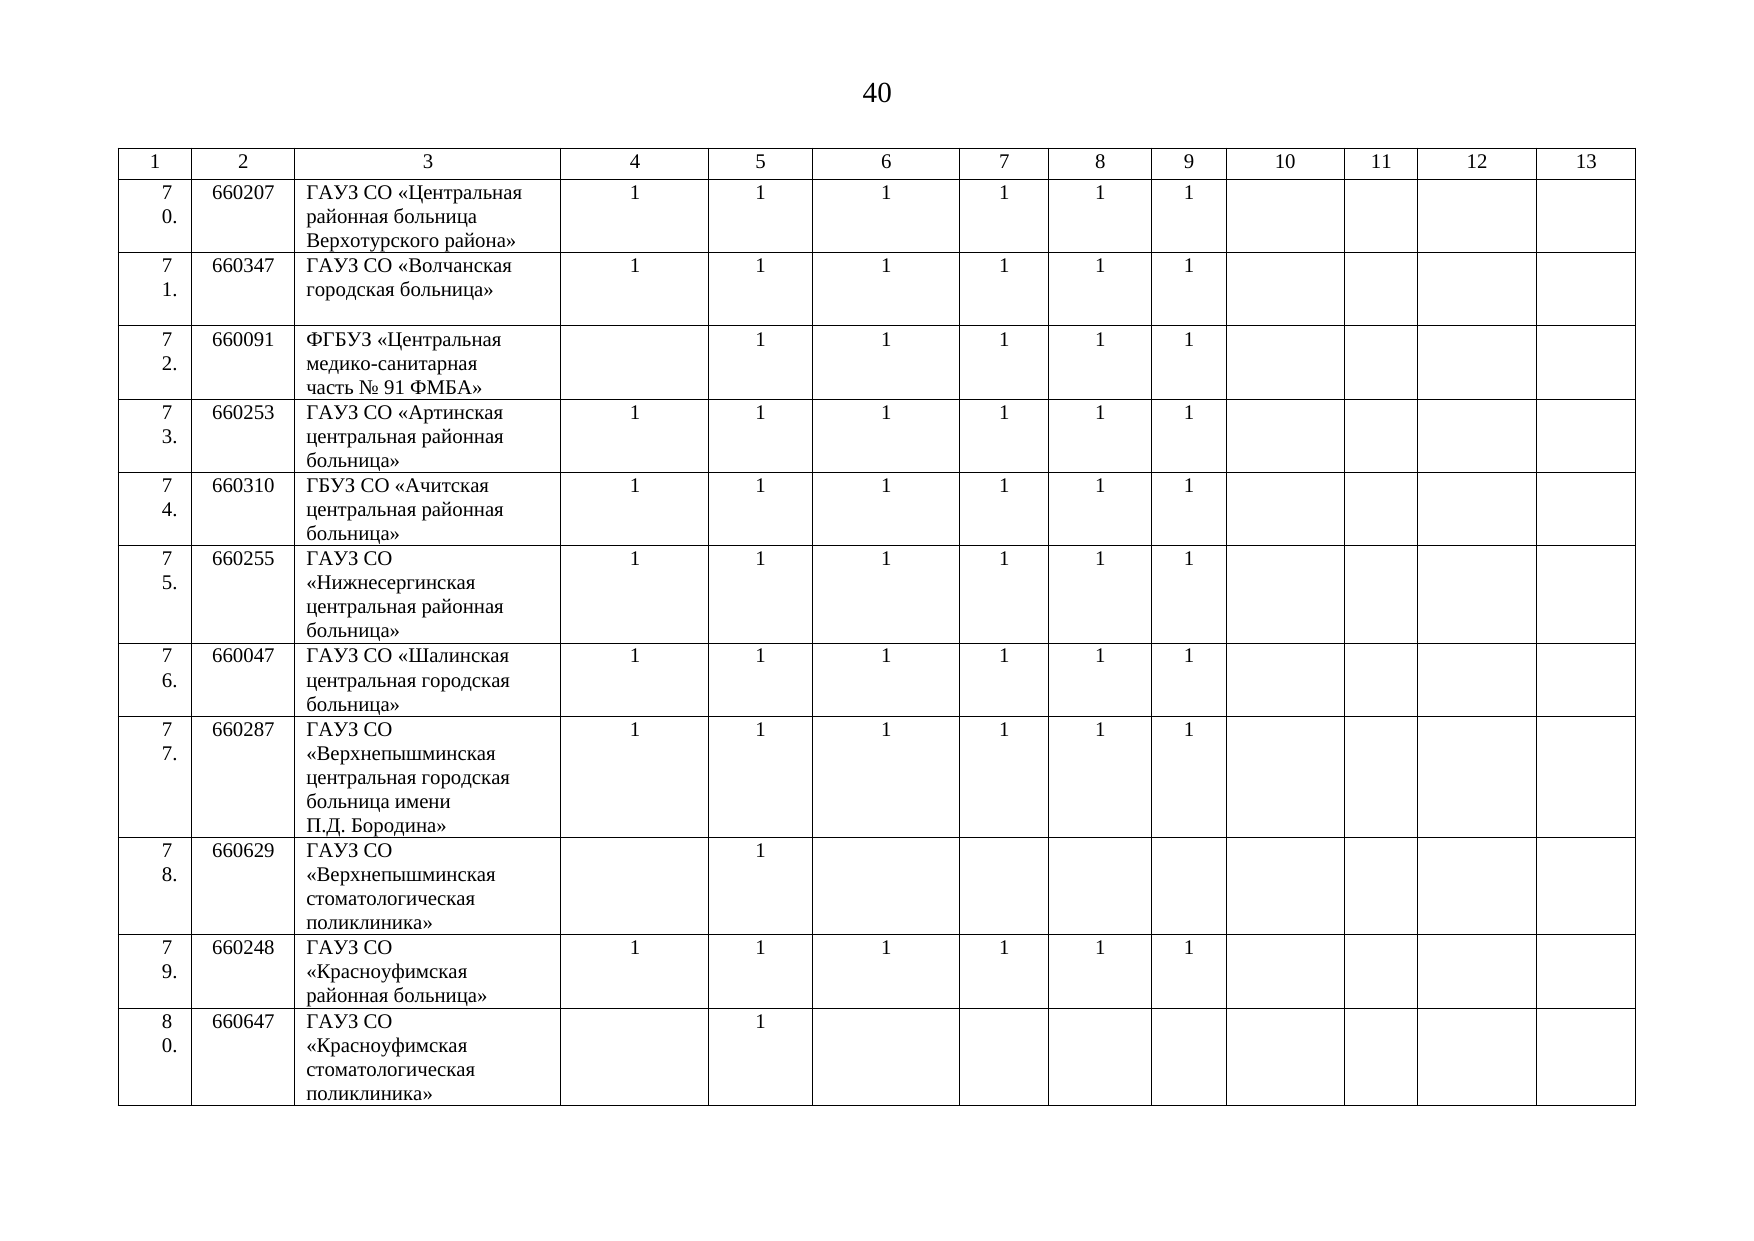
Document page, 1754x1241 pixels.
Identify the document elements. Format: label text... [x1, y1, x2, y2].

table_cell [1418, 400, 1536, 472]
table_cell 660629 [192, 838, 294, 934]
table_cell 1 [1152, 400, 1226, 472]
table_cell [1418, 935, 1536, 1007]
table_cell [1227, 717, 1344, 837]
table_cell 1 [1152, 473, 1226, 545]
table_cell 1 [561, 935, 708, 1007]
table_cell 1 [561, 253, 708, 325]
table_cell 660248 [192, 935, 294, 1007]
table_cell ГАУЗ СО «Красноуфимская стоматологическая поликлиника» [295, 1009, 560, 1105]
table_cell 660207 [192, 180, 294, 252]
table_cell 1 [1152, 546, 1226, 642]
table_cell ГАУЗ СО «Шалинская центральная городская больница» [295, 644, 560, 716]
table_cell 1 [1152, 644, 1226, 716]
table_cell 1 [960, 473, 1048, 545]
table_cell [119, 400, 191, 472]
table_cell ГАУЗ СО «Верхнепышминская стоматологическая поликлиника» [295, 838, 560, 934]
table_cell 1 [709, 180, 812, 252]
table_cell 1 [813, 400, 959, 472]
table_cell [1418, 180, 1536, 252]
table_cell 1 [813, 253, 959, 325]
table_cell 1 [813, 180, 959, 252]
table_cell [1345, 838, 1417, 934]
table_cell 1 [960, 180, 1048, 252]
table_cell 1 [1152, 935, 1226, 1007]
table_cell [1227, 180, 1344, 252]
table_cell 1 [1152, 180, 1226, 252]
table_cell [119, 546, 191, 642]
table_cell 1 [960, 935, 1048, 1007]
table_cell [1537, 400, 1635, 472]
table_cell [1537, 644, 1635, 716]
table_cell 1 [960, 326, 1048, 399]
table_cell [1537, 935, 1635, 1007]
table_cell 1 [1049, 180, 1151, 252]
table_header 11 [1345, 149, 1417, 179]
table_cell [1345, 644, 1417, 716]
table_cell [960, 1009, 1048, 1105]
table_cell 1 [1049, 935, 1151, 1007]
table_cell 1 [561, 473, 708, 545]
table_header 5 [709, 149, 812, 179]
table_cell [1345, 717, 1417, 837]
table_cell 660310 [192, 473, 294, 545]
table_cell 1 [561, 400, 708, 472]
table_cell 1 [1152, 717, 1226, 837]
table_cell 1 [1152, 326, 1226, 399]
table_cell 1 [1049, 326, 1151, 399]
table_cell [119, 1009, 191, 1105]
table_cell 1 [709, 717, 812, 837]
table_cell [1227, 644, 1344, 716]
table_header 13 [1537, 149, 1635, 179]
table_cell [119, 180, 191, 252]
table_cell [119, 473, 191, 545]
table_cell 1 [960, 546, 1048, 642]
table_header 10 [1227, 149, 1344, 179]
table_cell 1 [561, 717, 708, 837]
table_cell [1537, 253, 1635, 325]
table_cell ГАУЗ СО «Верхнепышминская центральная городская больница имени П.Д. Бородина» [295, 717, 560, 837]
table_cell 660253 [192, 400, 294, 472]
table_cell [1418, 546, 1536, 642]
table_cell 1 [709, 253, 812, 325]
table_cell 660347 [192, 253, 294, 325]
table_cell [1345, 253, 1417, 325]
table_cell 1 [960, 253, 1048, 325]
table_cell 1 [709, 473, 812, 545]
table_cell 1 [1049, 644, 1151, 716]
table_cell 1 [709, 935, 812, 1007]
table_header 12 [1418, 149, 1536, 179]
table_cell 1 [561, 180, 708, 252]
table_cell [1537, 546, 1635, 642]
table_cell [561, 838, 708, 934]
table_cell [1345, 473, 1417, 545]
table_cell [1537, 838, 1635, 934]
table_cell [1537, 717, 1635, 837]
table_header 7 [960, 149, 1048, 179]
table_cell [1537, 326, 1635, 399]
table_cell 1 [1049, 546, 1151, 642]
table_cell ФГБУЗ «Центральная медико-санитарная часть № 91 ФМБА» [295, 326, 560, 399]
table_cell 1 [709, 546, 812, 642]
table_cell [1345, 180, 1417, 252]
table_cell [1418, 326, 1536, 399]
table_cell 1 [709, 400, 812, 472]
table_header 6 [813, 149, 959, 179]
table_header 4 [561, 149, 708, 179]
table_header 9 [1152, 149, 1226, 179]
table_cell [561, 326, 708, 399]
table_cell ГАУЗ СО «Нижнесергинская центральная районная больница» [295, 546, 560, 642]
table_header 3 [295, 149, 560, 179]
table_cell [960, 838, 1048, 934]
table_cell [1418, 1009, 1536, 1105]
table_cell [1537, 473, 1635, 545]
table_cell [1345, 935, 1417, 1007]
table_cell 1 [709, 1009, 812, 1105]
table_cell 1 [561, 546, 708, 642]
table_cell [119, 644, 191, 716]
table_cell 1 [1049, 253, 1151, 325]
table_cell [1227, 253, 1344, 325]
table_cell [1345, 1009, 1417, 1105]
table_cell 1 [1049, 473, 1151, 545]
table_cell ГАУЗ СО «Артинская центральная районная больница» [295, 400, 560, 472]
table_cell 1 [813, 717, 959, 837]
table_cell 1 [960, 644, 1048, 716]
table_cell ГАУЗ СО «Центральная районная больница Верхотурского района» [295, 180, 560, 252]
table_cell [1227, 546, 1344, 642]
table_cell 660647 [192, 1009, 294, 1105]
table_cell 660255 [192, 546, 294, 642]
table_cell ГБУЗ СО «Ачитская центральная районная больница» [295, 473, 560, 545]
table_cell [1227, 473, 1344, 545]
table_cell 1 [813, 326, 959, 399]
table_cell 1 [813, 935, 959, 1007]
table_cell [1345, 400, 1417, 472]
table_cell [1418, 473, 1536, 545]
table_cell [1537, 1009, 1635, 1105]
table_cell [1345, 546, 1417, 642]
table_cell [561, 1009, 708, 1105]
table_cell [119, 326, 191, 399]
table_cell [1227, 935, 1344, 1007]
table_cell [119, 717, 191, 837]
table_cell ГАУЗ СО «Красноуфимская районная больница» [295, 935, 560, 1007]
table_cell [119, 935, 191, 1007]
table_cell 1 [709, 644, 812, 716]
table_cell 1 [960, 400, 1048, 472]
table_cell 1 [1049, 400, 1151, 472]
table_cell ГАУЗ СО «Волчанская городская больница» [295, 253, 560, 325]
table_cell 660047 [192, 644, 294, 716]
table_cell 1 [813, 644, 959, 716]
table_cell [1049, 1009, 1151, 1105]
table_cell [1227, 326, 1344, 399]
table_cell 1 [561, 644, 708, 716]
table_cell 1 [813, 473, 959, 545]
table_header 1 [119, 149, 191, 179]
table_cell [1345, 326, 1417, 399]
table_cell 660091 [192, 326, 294, 399]
table_cell 1 [1049, 717, 1151, 837]
table_cell [1227, 1009, 1344, 1105]
table_cell [1152, 838, 1226, 934]
table_header 2 [192, 149, 294, 179]
table_cell [1418, 644, 1536, 716]
table_cell 1 [709, 838, 812, 934]
table_cell [1227, 400, 1344, 472]
table_cell [1537, 180, 1635, 252]
table_cell [1049, 838, 1151, 934]
table_cell 1 [960, 717, 1048, 837]
table_cell [813, 838, 959, 934]
table_cell 1 [813, 546, 959, 642]
table_cell 660287 [192, 717, 294, 837]
table_cell [1227, 838, 1344, 934]
table_cell [119, 838, 191, 934]
table_cell [1418, 717, 1536, 837]
table_cell 1 [709, 326, 812, 399]
table_header 8 [1049, 149, 1151, 179]
table_cell [1152, 1009, 1226, 1105]
table_cell [1418, 253, 1536, 325]
table_cell 1 [1152, 253, 1226, 325]
table_cell [813, 1009, 959, 1105]
table_cell [119, 253, 191, 325]
table_cell [1418, 838, 1536, 934]
